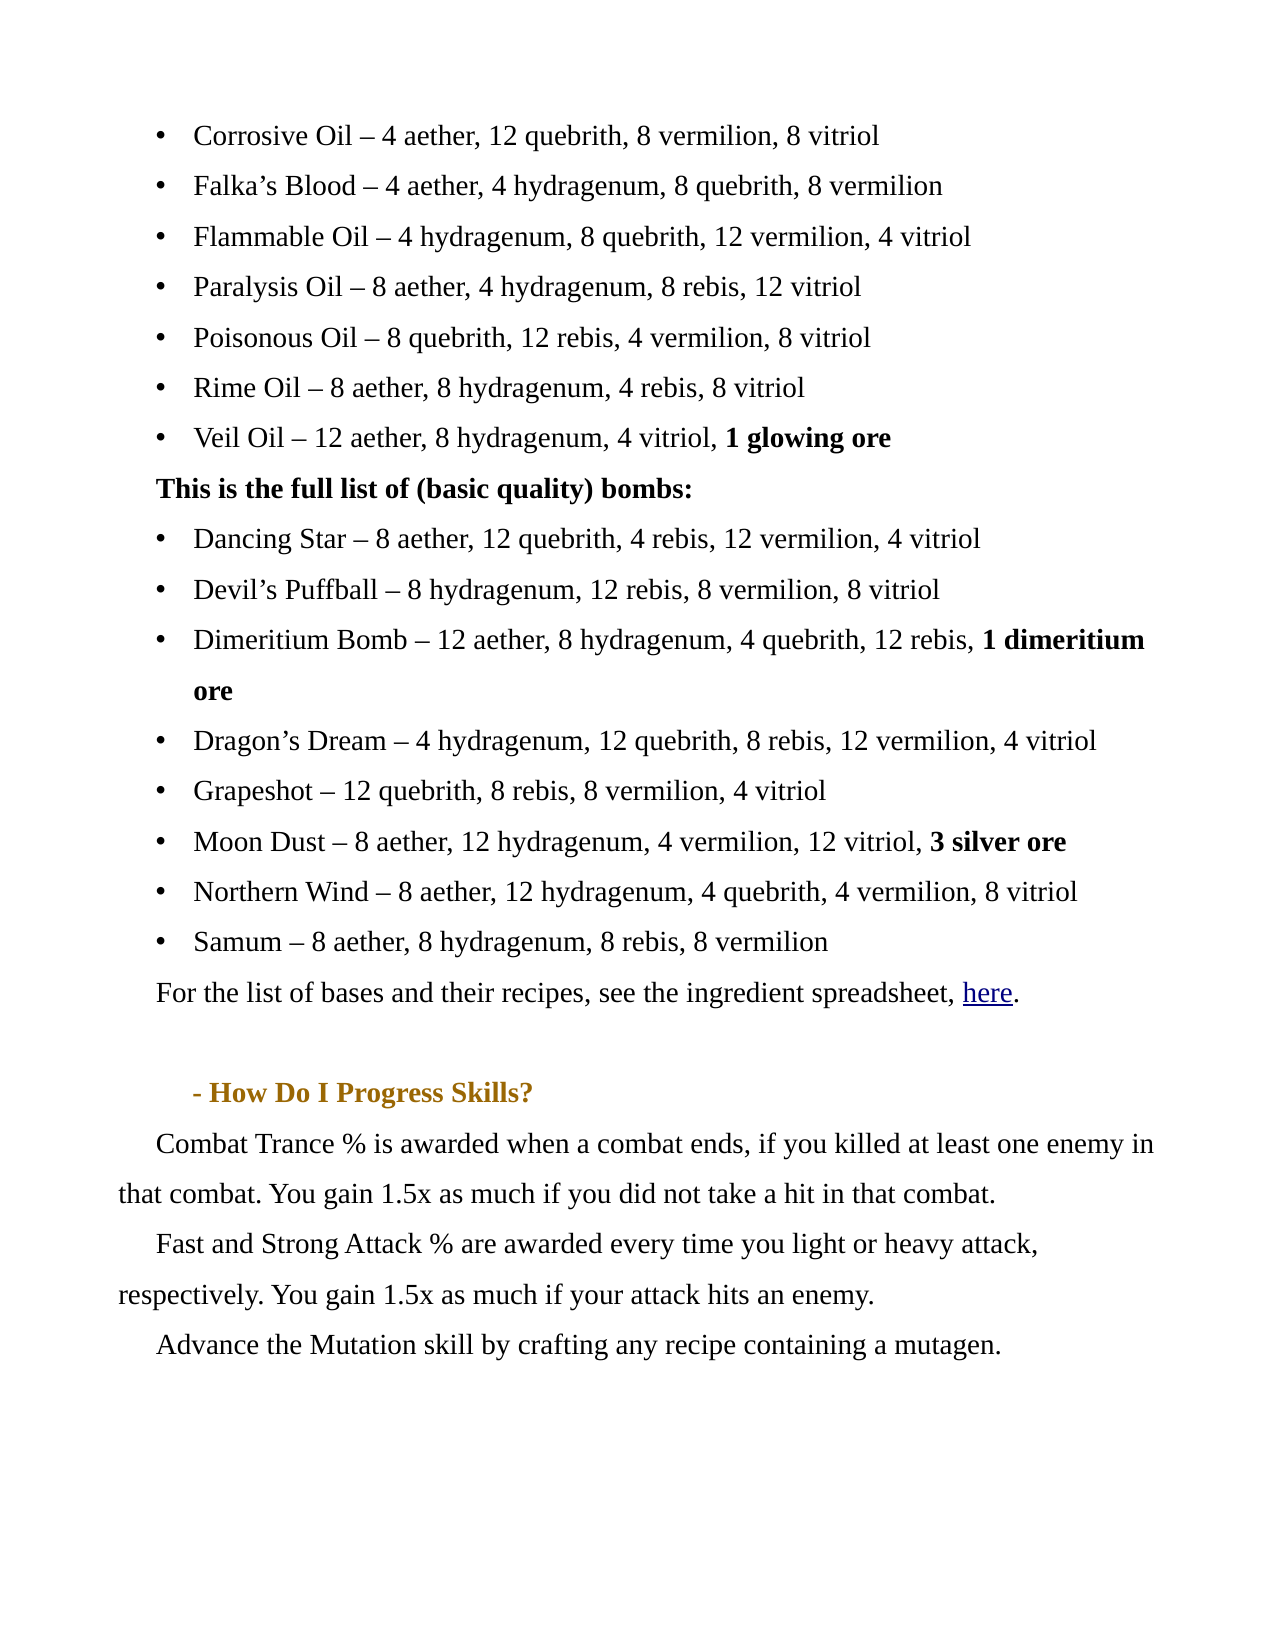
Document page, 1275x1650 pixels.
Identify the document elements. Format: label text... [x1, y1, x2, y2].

list Poisonous Oil – 8 quebrith, 12 rebis, 4 vermilion, 8 vitriol [156, 320, 1157, 353]
list Dancing Star – 8 aether, 12 quebrith, 4 rebis, 12 vermilion, 4 vitriol [156, 521, 1157, 555]
list Dimeritium Bomb – 12 aether, 8 hydragenum, 4 quebrith, 12 rebis, 1 dimeritium ore [156, 622, 1157, 706]
list Dragon’s Dream – 4 hydragenum, 12 quebrith, 8 rebis, 12 vermilion, 4 vitriol [156, 723, 1157, 757]
list Samum – 8 aether, 8 hydragenum, 8 rebis, 8 vermilion [156, 924, 1157, 958]
list Devil’s Puffball – 8 hydragenum, 12 rebis, 8 vermilion, 8 vitriol [156, 572, 1157, 605]
list Moon Dust – 8 aether, 12 hydragenum, 4 vermilion, 12 vitriol, 3 silver ore [156, 824, 1157, 857]
list Corrosive Oil – 4 aether, 12 quebrith, 8 vermilion, 8 vitriol [156, 118, 1157, 152]
list Flammable Oil – 4 hydragenum, 8 quebrith, 12 vermilion, 4 vitriol [156, 219, 1157, 253]
list Grapeshot – 12 quebrith, 8 rebis, 8 vermilion, 4 vitriol [156, 773, 1157, 807]
text Advance the Mutation skill by crafting any recipe containing a mutagen. [118, 1327, 1157, 1361]
list Veil Oil – 12 aether, 8 hydragenum, 4 vitriol, 1 glowing ore [156, 421, 1157, 454]
list Rime Oil – 8 aether, 8 hydragenum, 4 rebis, 8 vitriol [156, 370, 1157, 404]
list Falka’s Blood – 4 aether, 4 hydragenum, 8 quebrith, 8 vermilion [156, 168, 1157, 202]
text Fast and Strong Attack % are awarded every time you light or heavy attack, respectively. You gain 1.5x as much if your attack hits an enemy. [118, 1227, 1157, 1310]
list Paralysis Oil – 8 aether, 4 hydragenum, 8 rebis, 12 vitriol [156, 269, 1157, 303]
text This is the full list of (basic quality) bombs: [118, 471, 1157, 504]
text For the list of bases and their recipes, see the ingredient spreadsheet, here. [118, 975, 1157, 1008]
text - How Do I Progress Skills? [118, 1076, 1157, 1109]
list Northern Wind – 8 aether, 12 hydragenum, 4 quebrith, 4 vermilion, 8 vitriol [156, 874, 1157, 908]
text Combat Trance % is awarded when a combat ends, if you killed at least one enemy in that combat. You gain 1.5x as much if you did not take a hit in that combat. [118, 1126, 1157, 1210]
